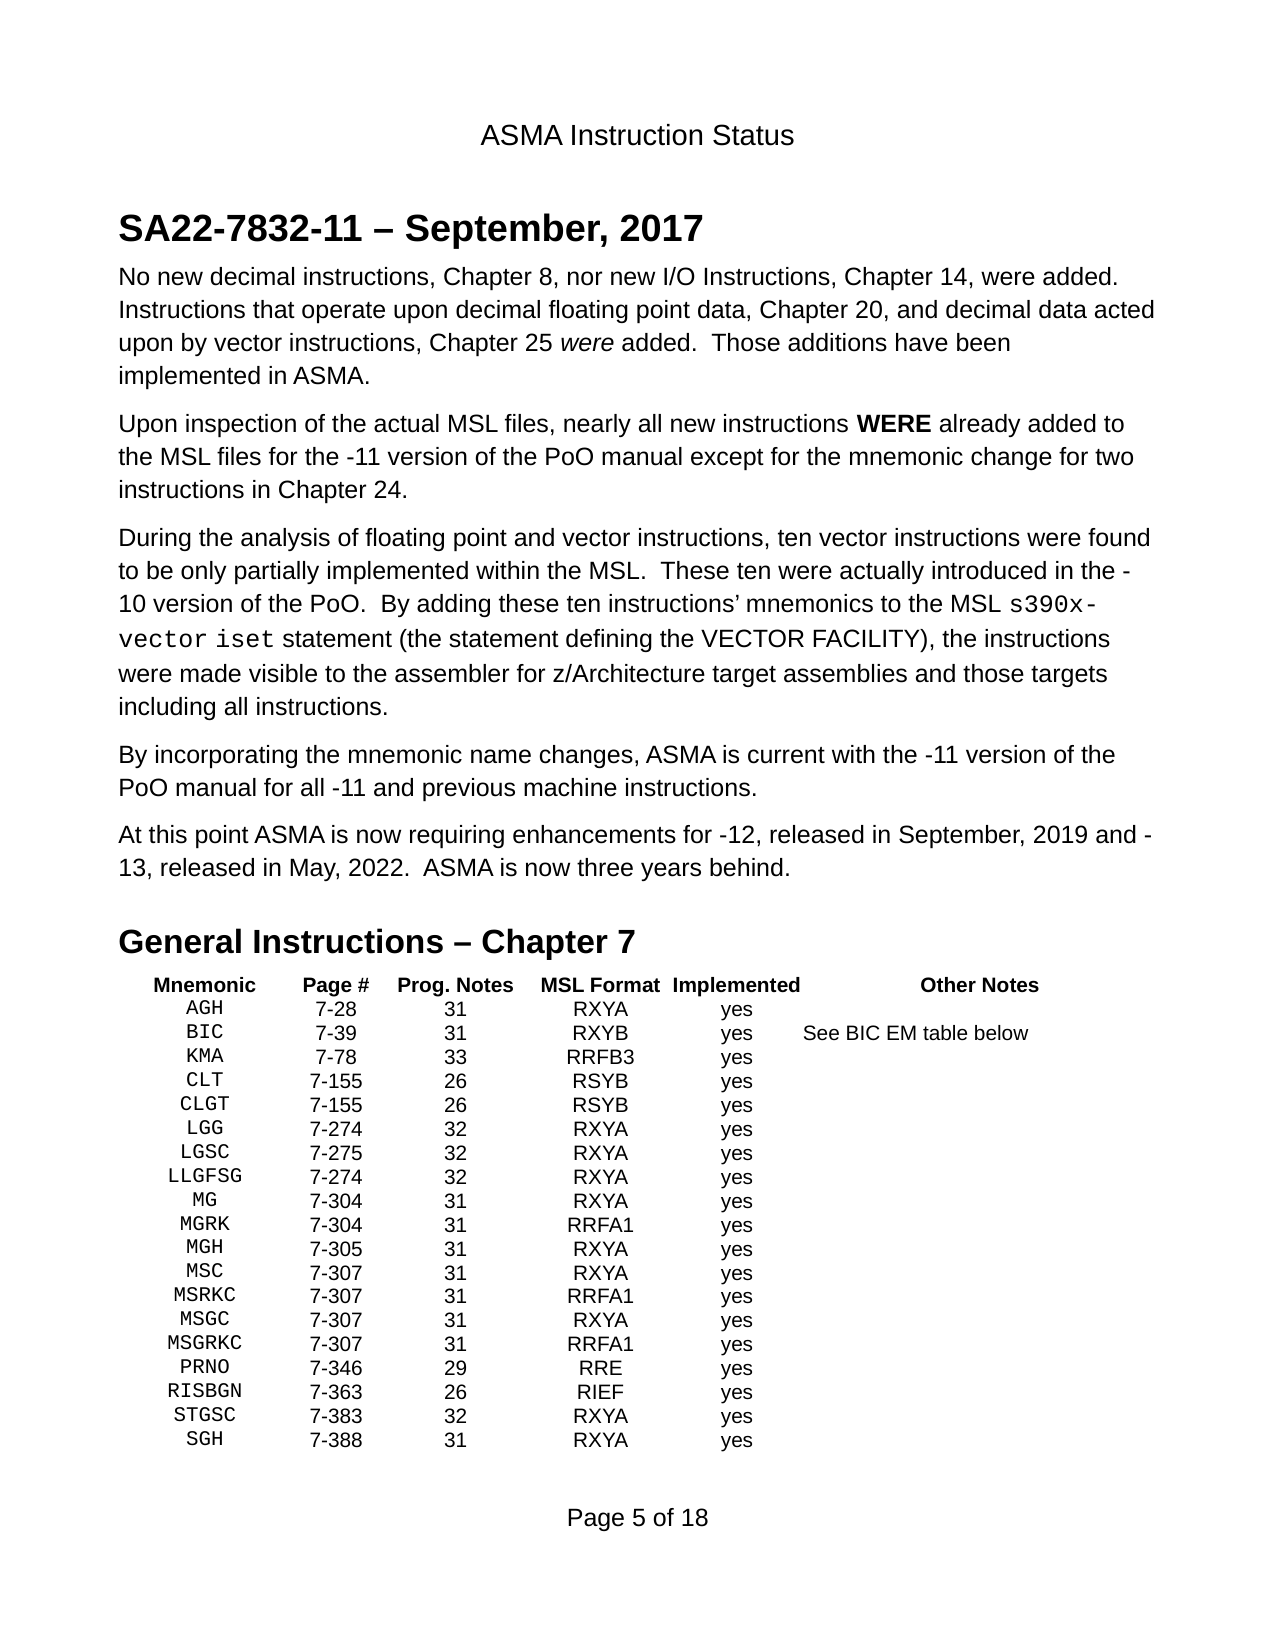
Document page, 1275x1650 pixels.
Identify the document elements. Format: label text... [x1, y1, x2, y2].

table_cell yes [671, 997, 803, 1021]
table_cell RRFB3 [530, 1045, 671, 1069]
table_cell [803, 1260, 1157, 1284]
table_cell BIC [118, 1021, 291, 1045]
table_cell See BIC EM table below [803, 1021, 1157, 1045]
table_cell 31 [381, 997, 530, 1021]
table_cell 26 [381, 1069, 530, 1093]
table_cell [803, 1284, 1157, 1308]
table_cell 7-363 [291, 1380, 381, 1404]
table_cell RXYB [530, 1021, 671, 1045]
table_cell 7-388 [291, 1428, 381, 1452]
table_cell yes [671, 1021, 803, 1045]
table_cell 7-346 [291, 1356, 381, 1380]
table_cell 7-274 [291, 1117, 381, 1141]
table_header Prog. Notes [381, 973, 530, 997]
text During the analysis of floating point and vector instructions, ten vector instructions were found to be only partially implemented within the MSL. These ten were actually introduced in the -10 version of the PoO. By adding these ten instructions’ mnemonics to the MSL s390x-vector iset statement (the statement defining the VECTOR FACILITY), the instructions were made visible to the assembler for z/Architecture target assemblies and those targets including all instructions. [118, 523, 1157, 721]
table_cell 33 [381, 1045, 530, 1069]
table_cell 31 [381, 1332, 530, 1356]
table_cell RXYA [530, 1141, 671, 1164]
table_cell 7-275 [291, 1141, 381, 1164]
table_cell MGRK [118, 1213, 291, 1236]
table_cell 7-155 [291, 1093, 381, 1117]
table_cell RXYA [530, 1117, 671, 1141]
table_cell 7-304 [291, 1213, 381, 1236]
table_cell LGSC [118, 1141, 291, 1164]
table_cell 29 [381, 1356, 530, 1380]
table_cell RXYA [530, 1404, 671, 1428]
table_cell [803, 1189, 1157, 1212]
table_cell 26 [381, 1380, 530, 1404]
table_cell RXYA [530, 1428, 671, 1452]
text No new decimal instructions, Chapter 8, nor new I/O Instructions, Chapter 14, were added. Instructions that operate upon decimal floating point data, Chapter 20, and decimal data acted upon by vector instructions, Chapter 25 were added. Those additions have been implemented in ASMA. [118, 262, 1157, 390]
table_cell yes [671, 1404, 803, 1428]
table_cell 31 [381, 1260, 530, 1284]
table_cell AGH [118, 997, 291, 1021]
table_cell RXYA [530, 1236, 671, 1260]
table_cell RXYA [530, 1260, 671, 1284]
text By incorporating the mnemonic name changes, ASMA is current with the -11 version of the PoO manual for all -11 and previous machine instructions. [118, 740, 1157, 801]
table_cell RXYA [530, 1165, 671, 1188]
table_cell 32 [381, 1404, 530, 1428]
table_cell STGSC [118, 1404, 291, 1428]
table_cell [803, 1332, 1157, 1356]
table_cell 31 [381, 1213, 530, 1236]
table_cell [803, 1165, 1157, 1188]
table_cell yes [671, 1284, 803, 1308]
table_cell 26 [381, 1093, 530, 1117]
table_header Implemented [671, 973, 803, 997]
table_header MSL Format [530, 973, 671, 997]
table_cell yes [671, 1213, 803, 1236]
table_cell yes [671, 1045, 803, 1069]
table_cell 7-307 [291, 1284, 381, 1308]
table_cell RISBGN [118, 1380, 291, 1404]
table_cell 7-28 [291, 997, 381, 1021]
table_cell RXYA [530, 1308, 671, 1332]
table_cell [803, 1069, 1157, 1093]
table_cell yes [671, 1093, 803, 1117]
table_cell [803, 1236, 1157, 1260]
table_cell [803, 1093, 1157, 1117]
table_cell MGH [118, 1236, 291, 1260]
table_cell PRNO [118, 1356, 291, 1380]
table_cell 7-78 [291, 1045, 381, 1069]
text Upon inspection of the actual MSL files, nearly all new instructions WERE already added to the MSL files for the -11 version of the PoO manual except for the mnemonic change for two instructions in Chapter 24. [118, 409, 1157, 504]
table_cell yes [671, 1260, 803, 1284]
subtitle SA22-7832-11 – September, 2017 [118, 206, 1157, 250]
table_cell RRFA1 [530, 1213, 671, 1236]
table_cell MSGRKC [118, 1332, 291, 1356]
subtitle General Instructions – Chapter 7 [118, 922, 1157, 960]
table_cell RXYA [530, 1189, 671, 1212]
table_cell [803, 1428, 1157, 1452]
table_cell yes [671, 1141, 803, 1164]
table_cell 7-155 [291, 1069, 381, 1093]
table_cell 32 [381, 1165, 530, 1188]
table_cell 7-39 [291, 1021, 381, 1045]
table_cell 31 [381, 1308, 530, 1332]
table_cell yes [671, 1332, 803, 1356]
table_cell RXYA [530, 997, 671, 1021]
table_cell RRE [530, 1356, 671, 1380]
table_cell [803, 1141, 1157, 1164]
table_cell 31 [381, 1284, 530, 1308]
table_cell 32 [381, 1117, 530, 1141]
table_cell 7-307 [291, 1332, 381, 1356]
table_cell [803, 1213, 1157, 1236]
table_cell [803, 1308, 1157, 1332]
table_cell MSRKC [118, 1284, 291, 1308]
table_cell 31 [381, 1021, 530, 1045]
table_cell yes [671, 1165, 803, 1188]
table_cell yes [671, 1308, 803, 1332]
table_cell 7-307 [291, 1260, 381, 1284]
table_cell 31 [381, 1236, 530, 1260]
table_cell RRFA1 [530, 1332, 671, 1356]
table_header Other Notes [803, 973, 1157, 997]
text At this point ASMA is now requiring enhancements for -12, released in September, 2019 and -13, released in May, 2022. ASMA is now three years behind. [118, 820, 1157, 882]
table_cell LGG [118, 1117, 291, 1141]
table_cell RIEF [530, 1380, 671, 1404]
table_cell RSYB [530, 1093, 671, 1117]
table_cell CLT [118, 1069, 291, 1093]
table_cell 7-304 [291, 1189, 381, 1212]
table_cell yes [671, 1189, 803, 1212]
table_cell 7-307 [291, 1308, 381, 1332]
table_cell RSYB [530, 1069, 671, 1093]
table_cell [803, 1380, 1157, 1404]
table_cell 7-274 [291, 1165, 381, 1188]
table_header Mnemonic [118, 973, 291, 997]
table_cell yes [671, 1380, 803, 1404]
table_cell [803, 997, 1157, 1021]
table_cell CLGT [118, 1093, 291, 1117]
table_cell [803, 1356, 1157, 1380]
table_cell KMA [118, 1045, 291, 1069]
table_cell MSC [118, 1260, 291, 1284]
table_cell yes [671, 1236, 803, 1260]
table_cell MG [118, 1189, 291, 1212]
table_cell yes [671, 1117, 803, 1141]
table_header Page # [291, 973, 381, 997]
table_cell yes [671, 1069, 803, 1093]
table_cell yes [671, 1356, 803, 1380]
table_cell RRFA1 [530, 1284, 671, 1308]
table_cell 32 [381, 1141, 530, 1164]
table_cell 7-383 [291, 1404, 381, 1428]
table_cell MSGC [118, 1308, 291, 1332]
table_cell [803, 1045, 1157, 1069]
table_cell yes [671, 1428, 803, 1452]
table_cell SGH [118, 1428, 291, 1452]
table_cell [803, 1117, 1157, 1141]
table_cell [803, 1404, 1157, 1428]
table_cell LLGFSG [118, 1165, 291, 1188]
table_cell 7-305 [291, 1236, 381, 1260]
table_cell 31 [381, 1189, 530, 1212]
table_cell 31 [381, 1428, 530, 1452]
